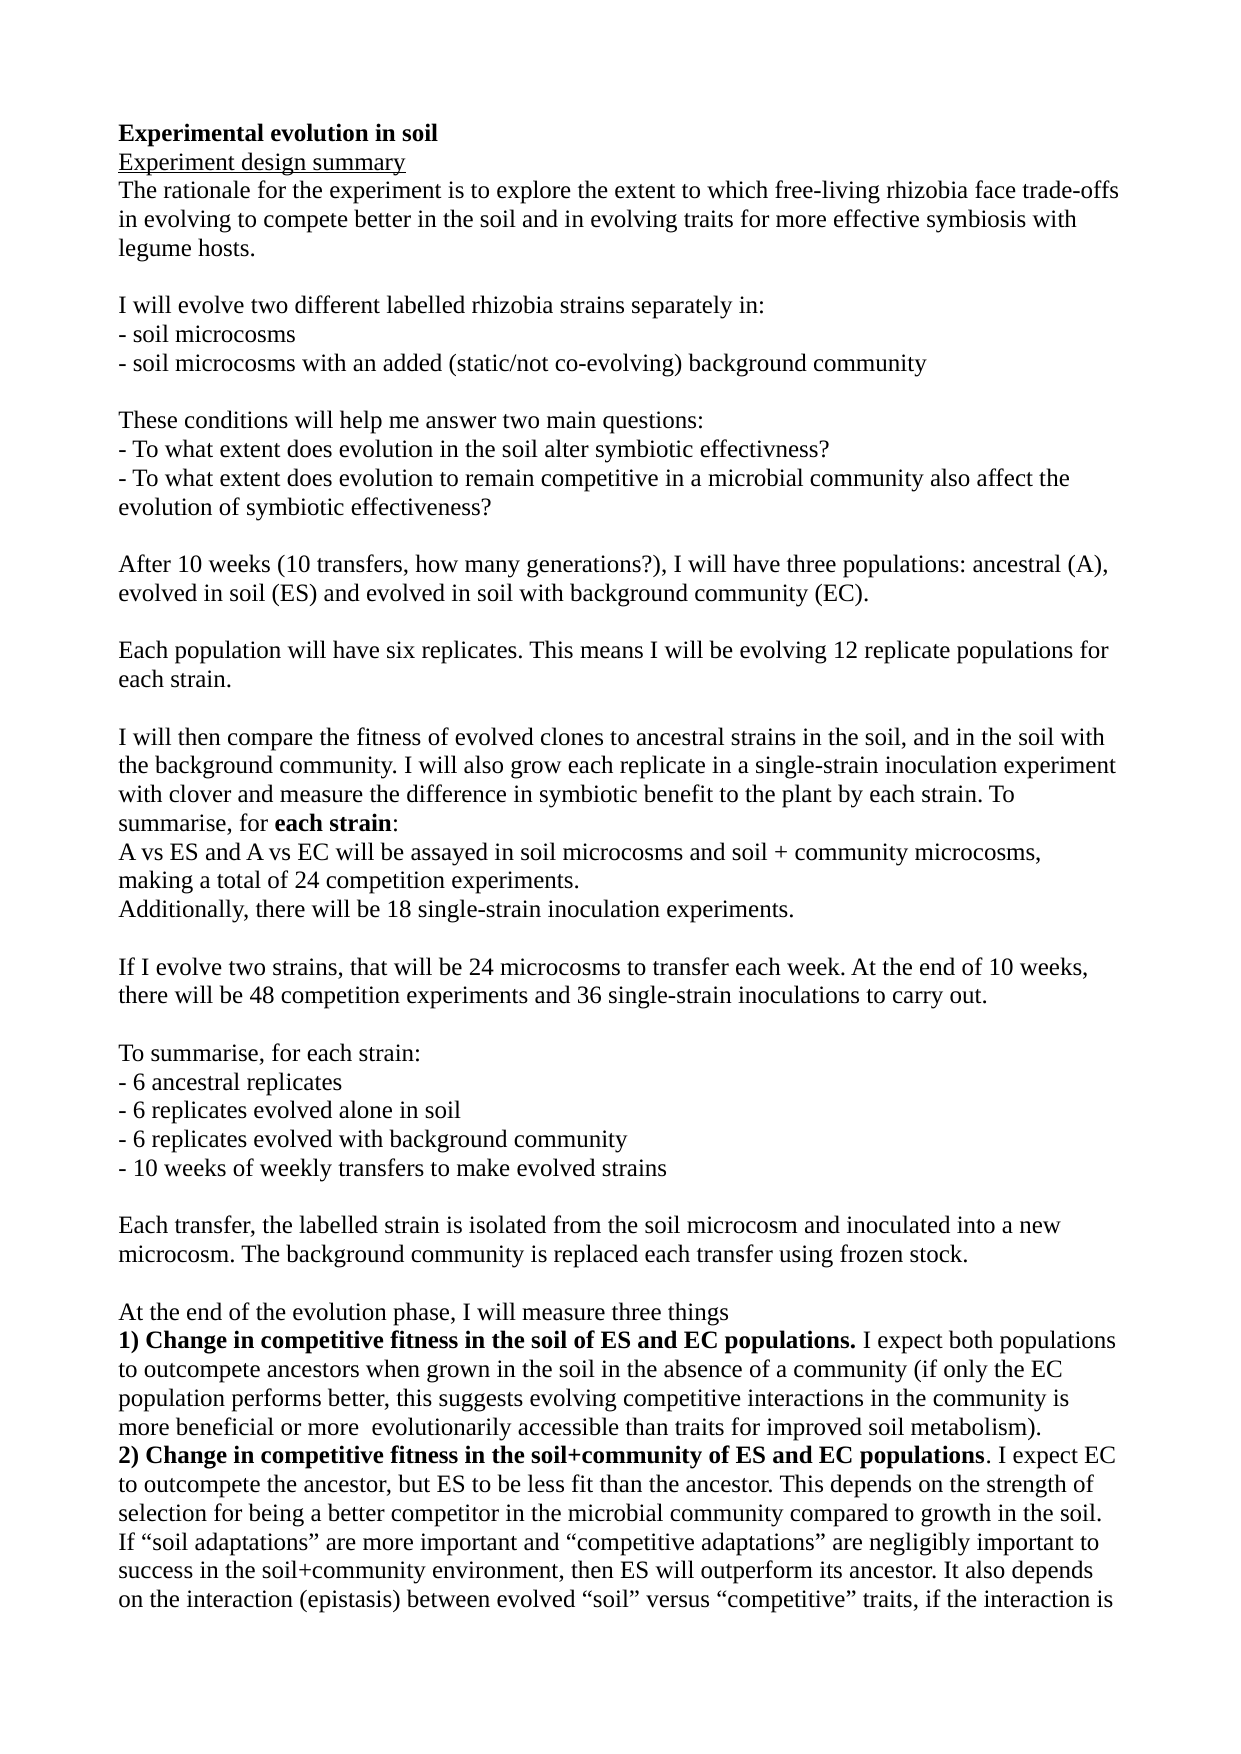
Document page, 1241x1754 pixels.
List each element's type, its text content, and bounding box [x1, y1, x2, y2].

text These conditions will help me answer two main questions: [118, 406, 1122, 434]
text - 6 replicates evolved with background community [118, 1124, 1122, 1153]
text - 10 weeks of weekly transfers to make evolved strains [118, 1153, 1122, 1182]
text Each transfer, the labelled strain is isolated from the soil microcosm and inoculated into a new microcosm. The background community is replaced each transfer using frozen stock. [118, 1211, 1122, 1268]
text - To what extent does evolution in the soil alter symbiotic effectivness? [118, 434, 1122, 463]
text A vs ES and A vs EC will be assayed in soil microcosms and soil + community microcosms, making a total of 24 competition experiments. [118, 837, 1122, 894]
text - soil microcosms [118, 319, 1122, 348]
text Additionally, there will be 18 single-strain inoculation experiments. [118, 894, 1122, 923]
text 1) Change in competitive fitness in the soil of ES and EC populations. I expect both populations to outcompete ancestors when grown in the soil in the absence of a community (if only the EC population performs better, this suggests evolving competitive interactions in the community is more beneficial or more evolutionarily accessible than traits for improved soil metabolism). [118, 1326, 1122, 1441]
text - To what extent does evolution to remain competitive in a microbial community also affect the evolution of symbiotic effectiveness? [118, 463, 1122, 521]
text I will evolve two different labelled rhizobia strains separately in: [118, 291, 1122, 319]
text If I evolve two strains, that will be 24 microcosms to transfer each week. At the end of 10 weeks, there will be 48 competition experiments and 36 single-strain inoculations to carry out. [118, 952, 1122, 1009]
text - soil microcosms with an added (static/not co-evolving) background community [118, 348, 1122, 377]
text To summarise, for each strain: [118, 1038, 1122, 1067]
text Each population will have six replicates. This means I will be evolving 12 replicate populations for each strain. [118, 636, 1122, 693]
text - 6 replicates evolved alone in soil [118, 1096, 1122, 1124]
text I will then compare the fitness of evolved clones to ancestral strains in the soil, and in the soil with the background community. I will also grow each replicate in a single-strain inoculation experiment with clover and measure the difference in symbiotic benefit to the plant by each strain. To summarise, for each strain: [118, 722, 1122, 837]
text 2) Change in competitive fitness in the soil+community of ES and EC populations. I expect EC to outcompete the ancestor, but ES to be less fit than the ancestor. This depends on the strength of selection for being a better competitor in the microbial community compared to growth in the soil. If “soil adaptations” are more important and “competitive adaptations” are negligibly important to success in the soil+community environment, then ES will outperform its ancestor. It also depends on the interaction (epistasis) between evolved “soil” versus “competitive” traits, if the interaction is [118, 1441, 1122, 1613]
text Experiment design summary [118, 147, 1122, 176]
text At the end of the evolution phase, I will measure three things [118, 1297, 1122, 1326]
text - 6 ancestral replicates [118, 1067, 1122, 1096]
text After 10 weeks (10 transfers, how many generations?), I will have three populations: ancestral (A), evolved in soil (ES) and evolved in soil with background community (EC). [118, 549, 1122, 607]
text The rationale for the experiment is to explore the extent to which free-living rhizobia face trade-offs in evolving to compete better in the soil and in evolving traits for more effective symbiosis with legume hosts. [118, 176, 1122, 262]
text Experimental evolution in soil [118, 118, 1122, 147]
